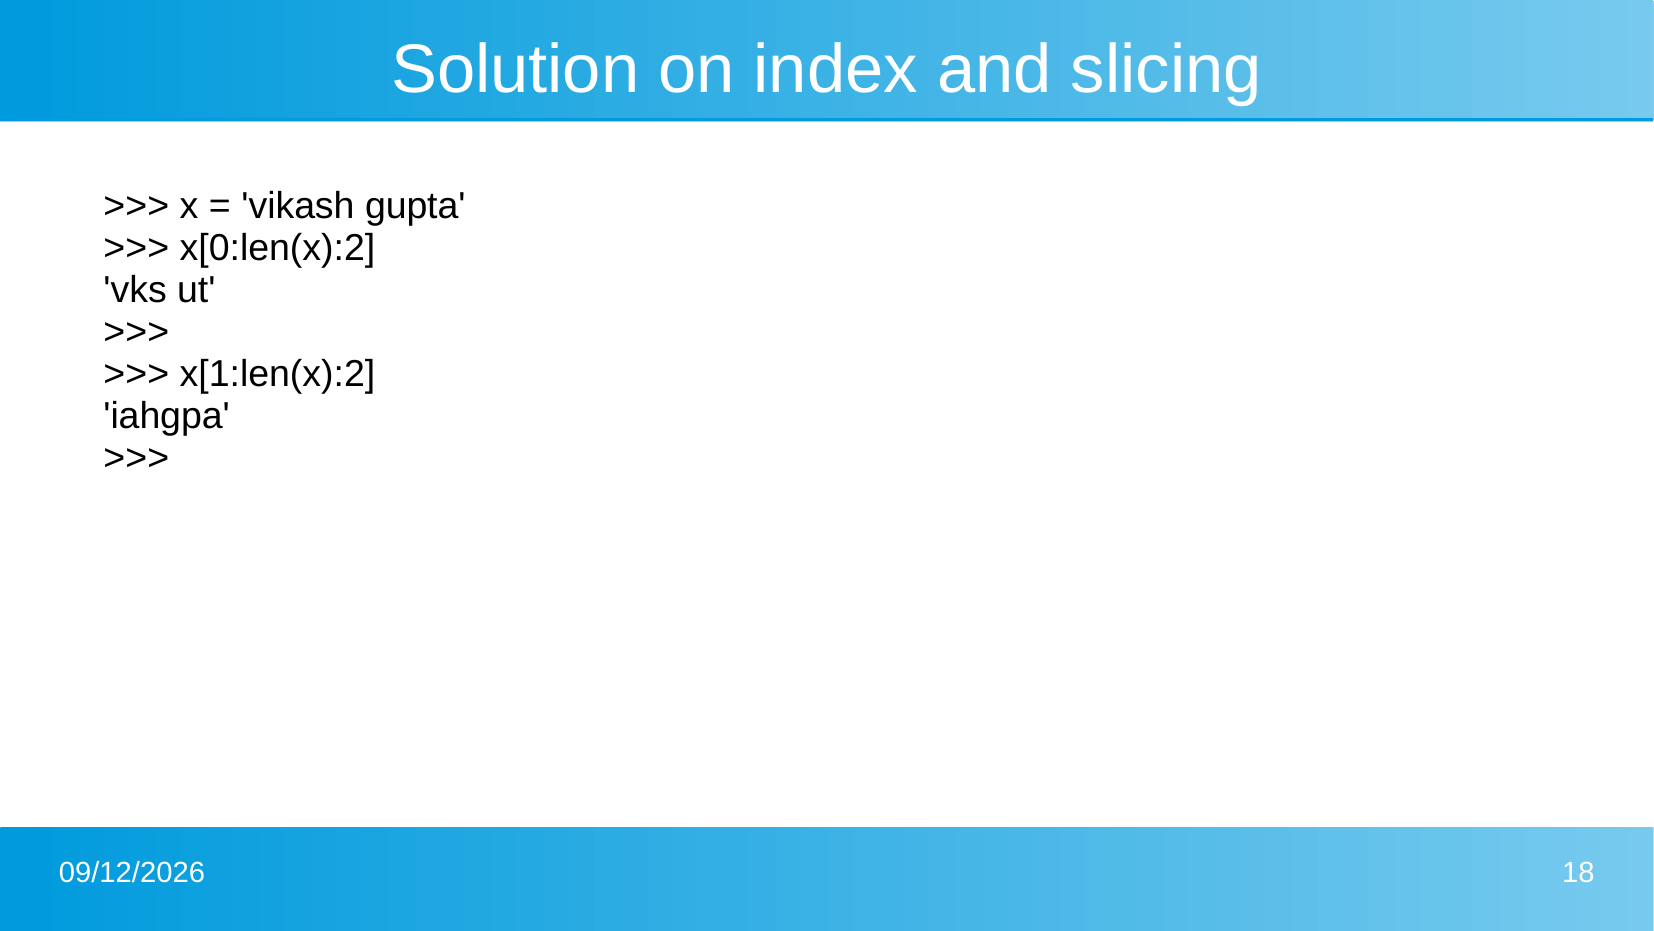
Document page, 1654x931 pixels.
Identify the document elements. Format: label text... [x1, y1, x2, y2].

title Solution on index and slicing [59, 29, 1595, 108]
text_box >>> x = 'vikash gupta' >>> x[0:len(x):2] 'vks ut' >>> >>> x[1:len(x):2] 'iahgpa' >>> [88, 177, 709, 528]
